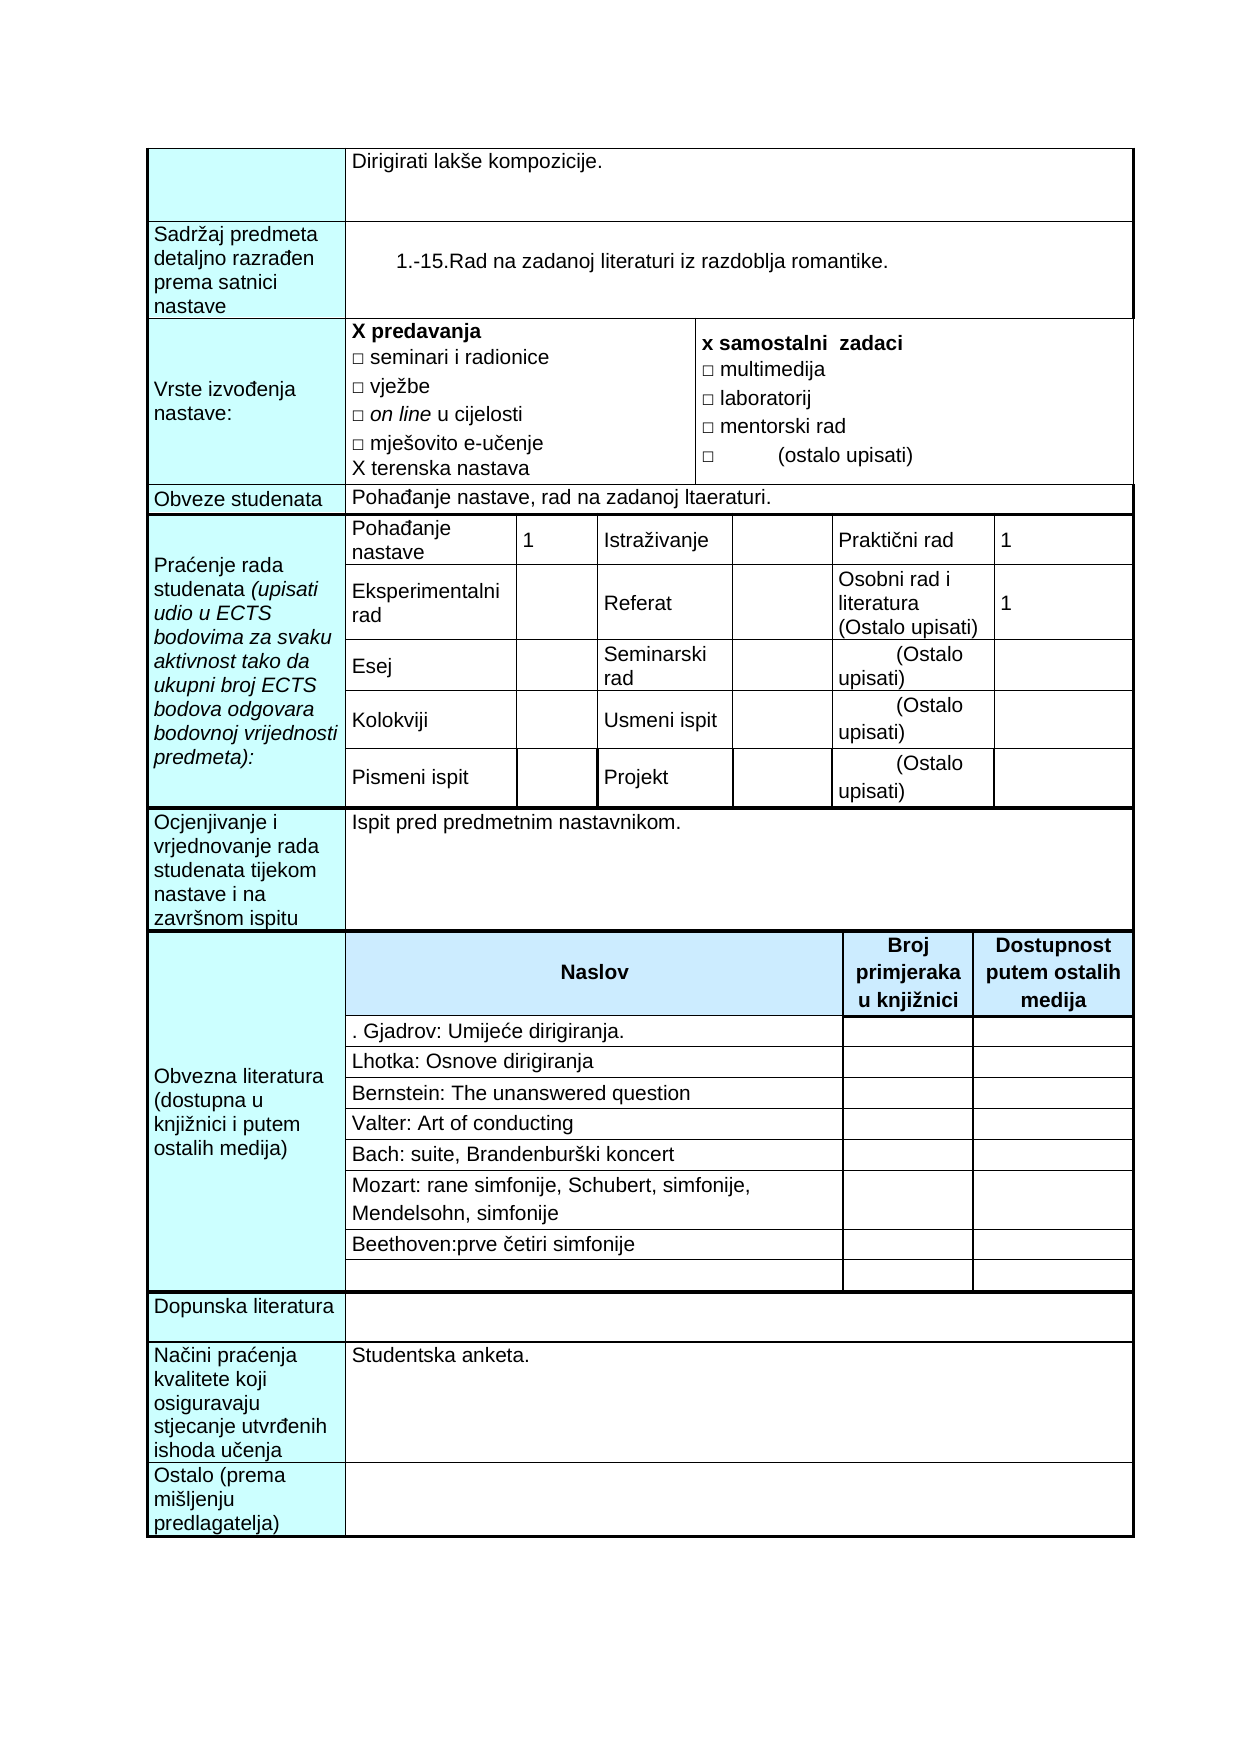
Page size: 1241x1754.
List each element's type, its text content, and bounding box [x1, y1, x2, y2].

table_cell (Ostalo upisati) [833, 640, 994, 689]
table_cell Broj primjeraka u knjižnici [844, 933, 972, 1015]
table_cell [974, 1018, 1132, 1046]
table_cell Dopunska literatura [149, 1294, 345, 1341]
table_cell Osobni rad i literatura (Ostalo upisati) [833, 565, 994, 638]
table_cell Pismeni ispit [346, 749, 516, 806]
table_cell [974, 1230, 1132, 1259]
table_cell [844, 1171, 972, 1228]
table_cell [974, 1171, 1132, 1228]
table_cell [517, 640, 597, 689]
table_cell Usmeni ispit [598, 691, 732, 748]
table_cell [974, 1140, 1132, 1170]
table_cell (Ostalo upisati) [833, 749, 993, 806]
table_cell [733, 516, 832, 563]
table_cell Vrste izvođenja nastave: [149, 319, 345, 484]
table_cell Bernstein: The unanswered question [346, 1078, 842, 1108]
table_cell [733, 640, 832, 689]
table_cell 1 [517, 516, 597, 563]
table_cell [844, 1230, 972, 1259]
table_cell [733, 691, 832, 748]
table_cell Obveze studenata [149, 485, 345, 512]
table_cell [346, 1294, 1132, 1341]
table_cell Ostalo (prema mišljenju predlagatelja) [149, 1463, 345, 1535]
table_cell Seminarski rad [598, 640, 732, 689]
table_cell [995, 640, 1132, 689]
table_cell 1 [995, 516, 1132, 563]
table_cell Istraživanje [598, 516, 732, 563]
table_cell [518, 749, 596, 806]
table_cell Eksperimentalni rad [346, 565, 516, 638]
table_cell [974, 1109, 1132, 1139]
table_cell [346, 1463, 1132, 1535]
table_cell [734, 749, 831, 806]
table_cell Valter: Art of conducting [346, 1109, 842, 1139]
table_cell [995, 691, 1132, 748]
table_cell X predavanja ☐ seminari i radionice ☐ vježbe ☐ on line u cijelosti ☐ mješovito e-učenje X terenska nastava [346, 319, 695, 484]
table_cell Lhotka: Osnove dirigiranja [346, 1047, 842, 1077]
table_cell Praćenje rada studenata (upisati udio u ECTS bodovima za svaku aktivnost tako da ukupni broj ECTS bodova odgovara bodovnoj vrijednosti predmeta): [149, 516, 345, 806]
table_cell Načini praćenja kvalitete koji osiguravaju stjecanje utvrđenih ishoda učenja [149, 1343, 345, 1462]
table_cell [995, 749, 1132, 806]
table_cell (Ostalo upisati) [833, 691, 994, 748]
table_cell [517, 691, 597, 748]
table_cell x samostalni zadaci ☐ multimedija ☐ laboratorij ☐ mentorski rad ☐ (ostalo upisati) [696, 319, 1133, 484]
table_cell . Gjadrov: Umijeće dirigiranja. [346, 1016, 842, 1046]
table_cell [844, 1109, 972, 1139]
table_cell Dostupnost putem ostalih medija [974, 933, 1132, 1015]
table_cell Mozart: rane simfonije, Schubert, simfonije, Mendelsohn, simfonije [346, 1171, 842, 1228]
table_cell Ispit pred predmetnim nastavnikom. [346, 810, 1132, 929]
table_cell Beethoven:prve četiri simfonije [346, 1230, 842, 1259]
table_cell Referat [598, 565, 732, 638]
table_cell [844, 1078, 972, 1108]
table_cell [149, 149, 345, 221]
table_cell Esej [346, 640, 516, 689]
table_cell [517, 565, 597, 638]
table_cell Projekt [599, 749, 732, 806]
table_cell [844, 1260, 972, 1290]
table_cell [346, 1260, 842, 1290]
table_cell Obvezna literatura (dostupna u knjižnici i putem ostalih medija) [149, 933, 345, 1290]
table_cell [844, 1140, 972, 1170]
table_cell [844, 1018, 972, 1046]
table_cell Dirigirati lakše kompozicije. [346, 149, 1132, 221]
table_cell [974, 1078, 1132, 1108]
table_cell Kolokviji [346, 691, 516, 748]
table_cell Studentska anketa. [346, 1343, 1132, 1462]
table_cell [974, 1047, 1132, 1077]
table_cell 1.-15.Rad na zadanoj literaturi iz razdoblja romantike. [346, 222, 1132, 317]
table_cell [974, 1260, 1132, 1290]
table_cell Naslov [346, 933, 842, 1015]
table_cell [844, 1047, 972, 1077]
table_cell [733, 565, 832, 638]
table_cell Bach: suite, Brandenburški koncert [346, 1140, 842, 1170]
table_cell 1 [995, 565, 1132, 638]
table_cell Praktični rad [833, 516, 994, 563]
table_cell Ocjenjivanje i vrjednovanje rada studenata tijekom nastave i na završnom ispitu [149, 810, 345, 929]
table_cell Pohađanje nastave [346, 516, 516, 563]
table_cell Sadržaj predmeta detaljno razrađen prema satnici nastave [149, 222, 345, 317]
table_cell Pohađanje nastave, rad na zadanoj ltaeraturi. [346, 485, 1132, 512]
